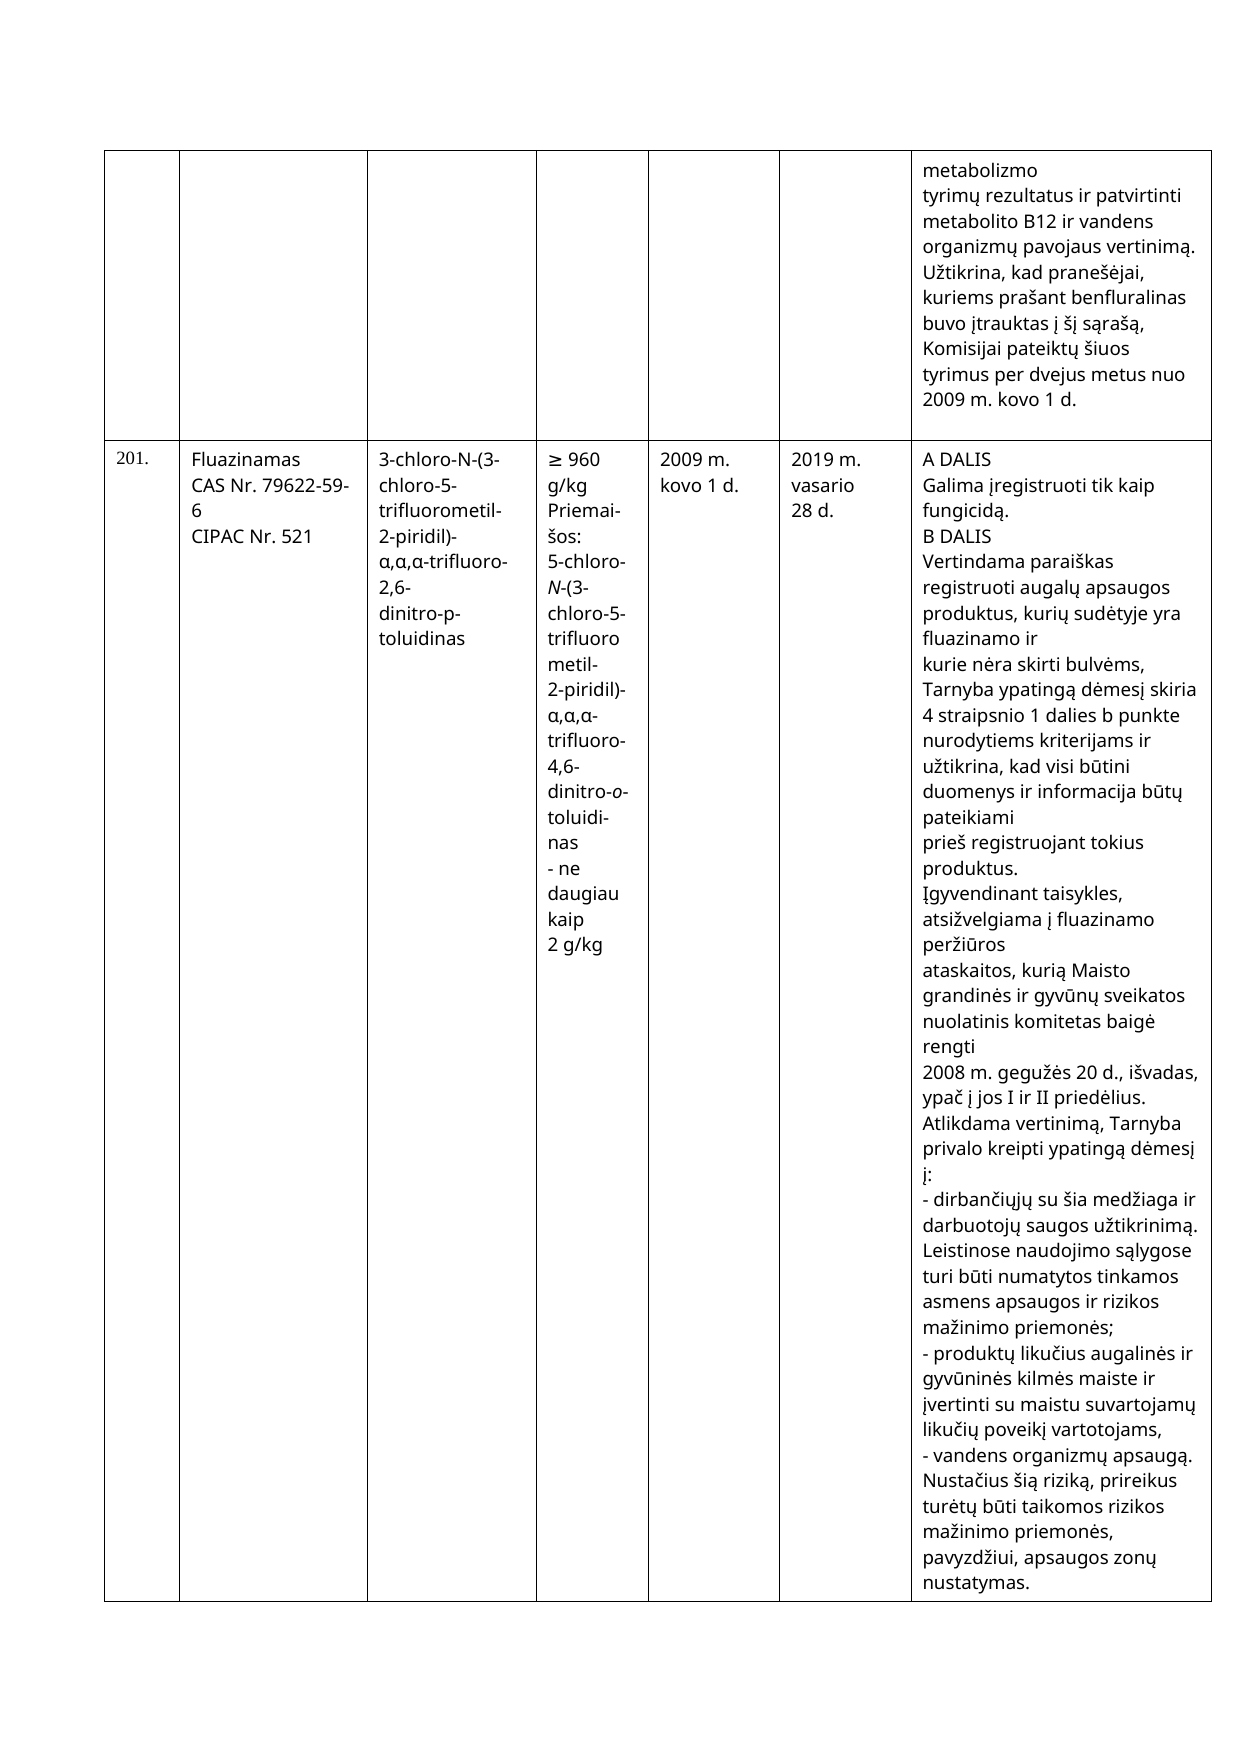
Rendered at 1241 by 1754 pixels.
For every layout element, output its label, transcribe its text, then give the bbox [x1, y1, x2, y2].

table_cell A DALIS Galima įregistruoti tik kaip fungicidą. B DALIS Vertindama paraiškas registruoti augalų apsaugos produktus, kurių sudėtyje yra fluazinamo ir kurie nėra skirti bulvėms, Tarnyba ypatingą dėmesį skiria 4 straipsnio 1 dalies b punkte nurodytiems kriterijams ir užtikrina, kad visi būtini duomenys ir informacija būtų pateikiami prieš registruojant tokius produktus. Įgyvendinant taisykles, atsižvelgiama į fluazinamo peržiūros ataskaitos, kurią Maisto grandinės ir gyvūnų sveikatos nuolatinis komitetas baigė rengti 2008 m. gegužės 20 d., išvadas, ypač į jos I ir II priedėlius. Atlikdama vertinimą, Tarnyba privalo kreipti ypatingą dėmesį į: - dirbančiųjų su šia medžiaga ir darbuotojų saugos užtikrinimą. Leistinose naudojimo sąlygose turi būti numatytos tinkamos asmens apsaugos ir rizikos mažinimo priemonės; - produktų likučius augalinės ir gyvūninės kilmės maiste ir įvertinti su maistu suvartojamų likučių poveikį vartotojams, - vandens organizmų apsaugą. Nustačius šią riziką, prireikus turėtų būti taikomos rizikos mažinimo priemonės, pavyzdžiui, apsaugos zonų nustatymas. [912, 441, 1211, 1601]
table_cell [537, 151, 648, 440]
table_cell ≥ 960 g/kg Priemai-šos: 5-chloro-N-(3- chloro-5-trifluorometil- 2-piridil)- α,α,α-trifluoro-4,6- dinitro-o-toluidi-nas - ne daugiau kaip 2 g/kg [537, 441, 648, 1601]
table_cell [780, 151, 911, 440]
table_cell [649, 151, 779, 440]
table_cell 3-chloro-N-(3- chloro-5-trifluorometil- 2-piridil)- α,α,α-trifluoro-2,6- dinitro-p-toluidinas [368, 441, 536, 1601]
table_cell [368, 151, 536, 440]
table_cell [180, 151, 367, 440]
table_cell 2019 m. vasario 28 d. [780, 441, 911, 1601]
table_cell [105, 151, 179, 440]
table_cell metabolizmo tyrimų rezultatus ir patvirtinti metabolito B12 ir vandens organizmų pavojaus vertinimą. Užtikrina, kad pranešėjai, kuriems prašant benfluralinas buvo įtrauktas į šį sąrašą, Komisijai pateiktų šiuos tyrimus per dvejus metus nuo 2009 m. kovo 1 d. [912, 151, 1211, 440]
table_cell Fluazinamas CAS Nr. 79622-59-6 CIPAC Nr. 521 [180, 441, 367, 1601]
table_cell 201. [105, 441, 179, 1601]
table_cell 2009 m. kovo 1 d. [649, 441, 779, 1601]
